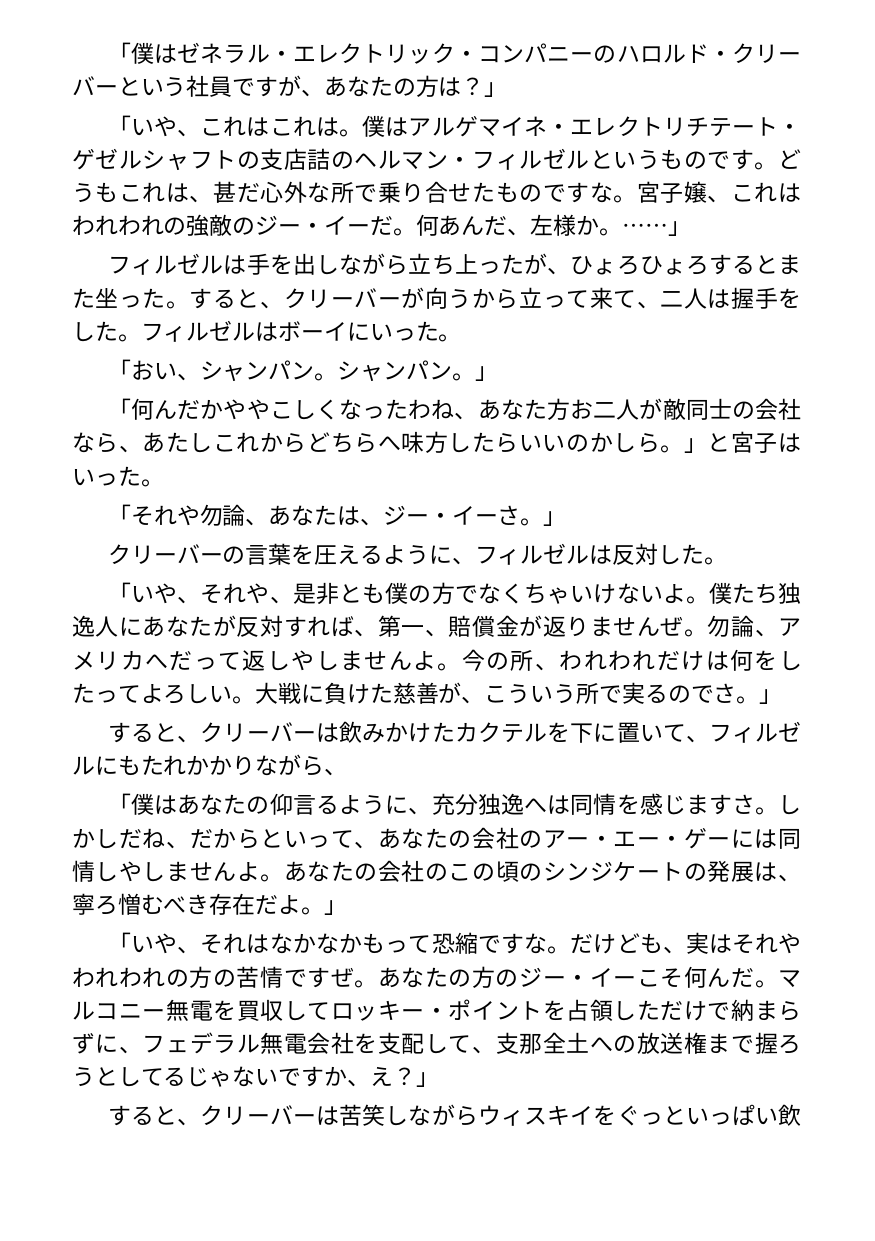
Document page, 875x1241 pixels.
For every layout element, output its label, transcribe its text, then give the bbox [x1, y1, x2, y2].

text クリーバーの言葉を圧えるように、フィルゼルは反対した。 [72, 537, 802, 570]
text 「僕はあなたの仰言るように、充分独逸へは同情を感じますさ。しかしだね、だからといって、あなたの会社のアー・エー・ゲーには同情しやしませんよ。あなたの会社のこの頃のシンジケートの発展は、寧ろ憎むべき存在だよ。」 [72, 787, 802, 920]
text 「何んだかややこしくなったわね、あなた方お二人が敵同士の会社なら、あたしこれからどちらへ味方したらいいのかしら。」と宮子はいった。 [72, 392, 802, 492]
text 「おい、シャンパン。シャンパン。」 [72, 353, 802, 386]
text 「それや勿論、あなたは、ジー・イーさ。」 [72, 498, 802, 531]
text 「いや、それはなかなかもって恐縮ですな。だけども、実はそれやわれわれの方の苦情ですぜ。あなたの方のジー・イーこそ何んだ。マルコニー無電を買収してロッキー・ポイントを占領しただけで納まらずに、フェデラル無電会社を支配して、支那全土への放送権まで握ろうとしてるじゃないですか、え？」 [72, 926, 802, 1092]
text すると、クリーバーは苦笑しながらウィスキイをぐっといっぱい飲 [72, 1098, 802, 1131]
text フィルゼルは手を出しながら立ち上ったが、ひょろひょろするとまた坐った。すると、クリーバーが向うから立って来て、二人は握手をした。フィルゼルはボーイにいった。 [72, 247, 802, 347]
text すると、クリーバーは飲みかけたカクテルを下に置いて、フィルゼルにもたれかかりながら、 [72, 715, 802, 781]
text 「いや、それや、是非とも僕の方でなくちゃいけないよ。僕たち独逸人にあなたが反対すれば、第一、賠償金が返りませんぜ。勿論、アメリカへだって返しやしませんよ。今の所、われわれだけは何をしたってよろしい。大戦に負けた慈善が、こういう所で実るのでさ。」 [72, 576, 802, 709]
text 「いや、これはこれは。僕はアルゲマイネ・エレクトリチテート・ゲゼルシャフトの支店詰のヘルマン・フィルゼルというものです。どうもこれは、甚だ心外な所で乗り合せたものですな。宮子嬢、これはわれわれの強敵のジー・イーだ。何あんだ、左様か。……」 [72, 108, 802, 241]
text 「僕はゼネラル・エレクトリック・コンパニーのハロルド・クリーバーという社員ですが、あなたの方は？」 [72, 36, 802, 102]
